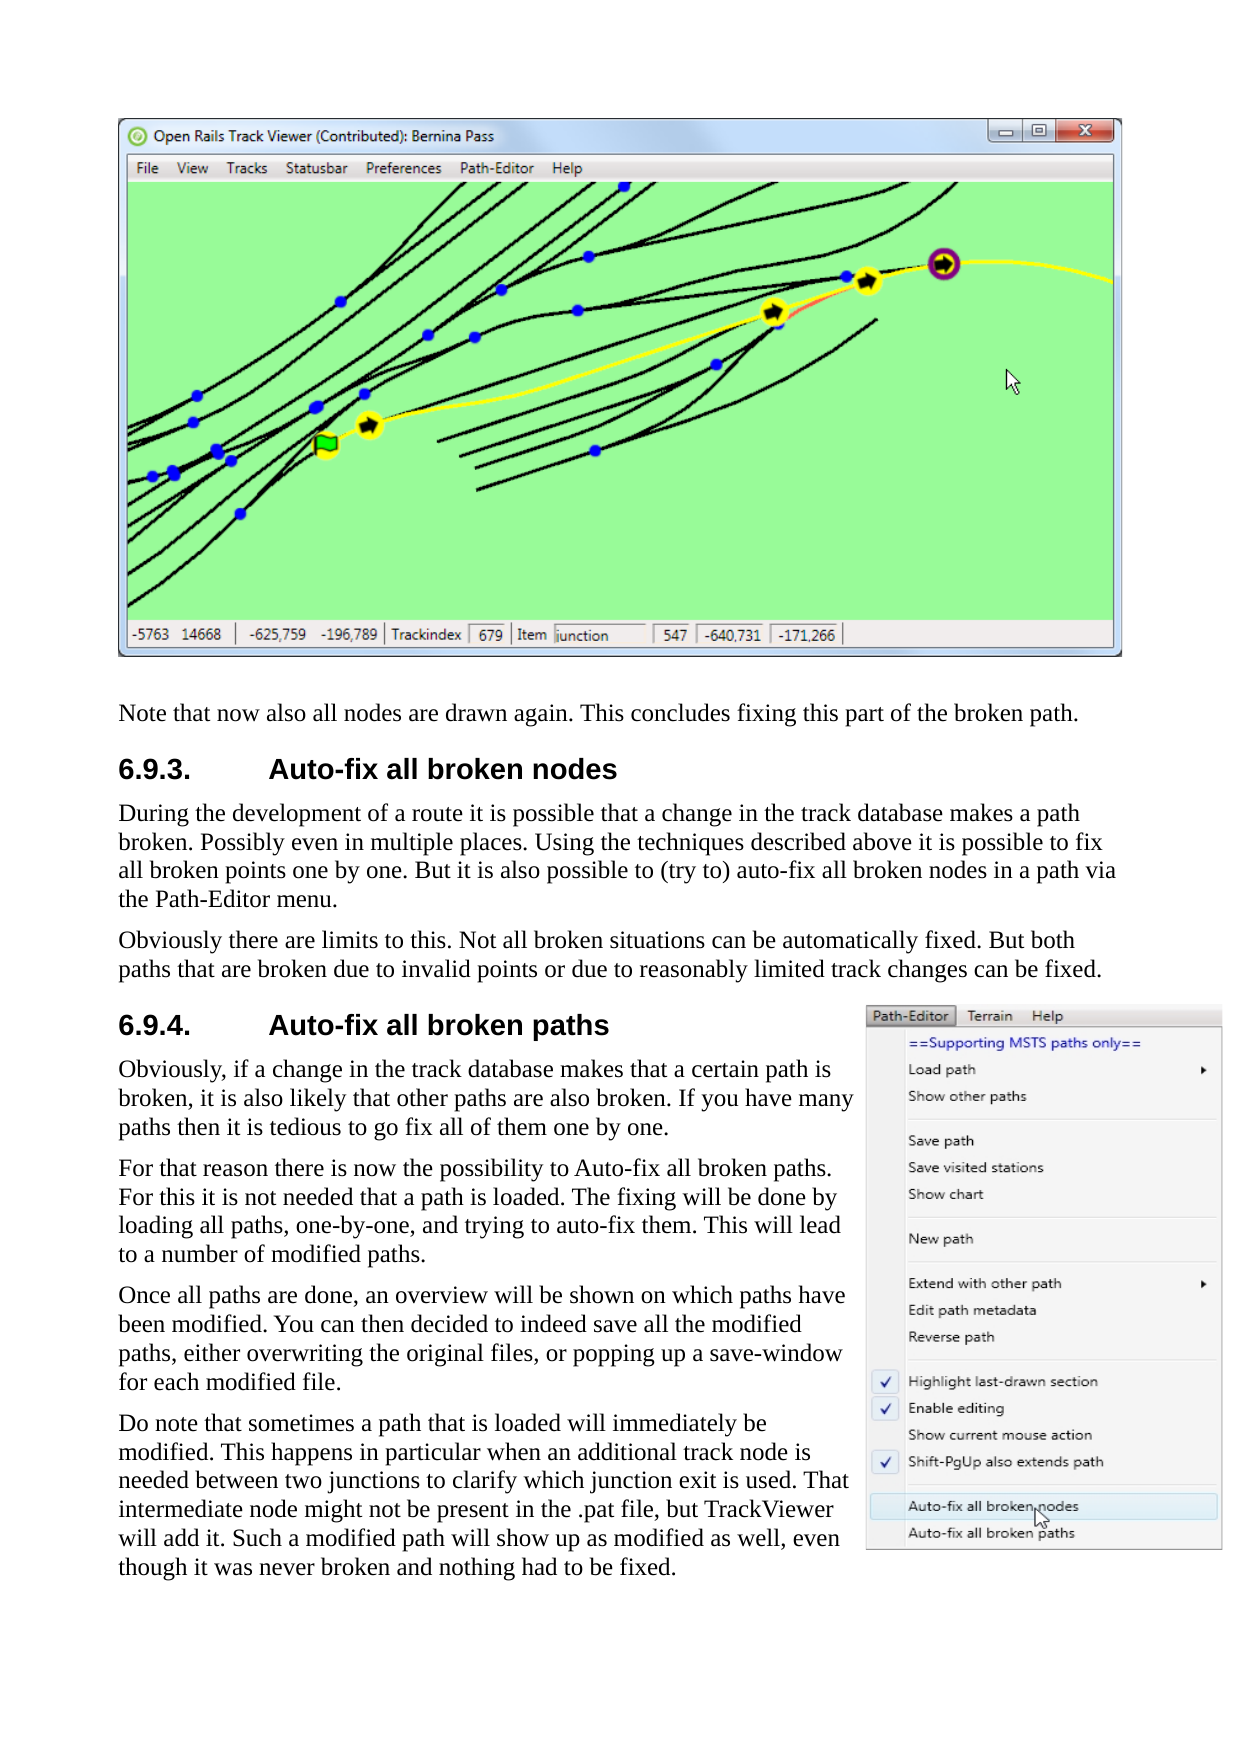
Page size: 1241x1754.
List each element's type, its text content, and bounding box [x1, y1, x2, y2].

text For that reason there is now the possibility to Auto-fix all broken paths. For this it is not needed that a path is loaded. The fixing will be done by loading all paths, one-by-one, and trying to auto-fix them. This will lead to a number of modified paths. [118, 1153, 865, 1268]
text During the development of a route it is possible that a change in the track database makes a path broken. Possibly even in multiple places. Using the techniques described above it is possible to fix all broken points one by one. But it is also possible to (try to) auto-fix all broken nodes in a path via the Path-Editor menu. [118, 798, 1122, 913]
picture [865, 1004, 1223, 1550]
text Once all paths are done, an overview will be shown on which paths have been modified. You can then decided to indeed save all the modified paths, either overwriting the original files, or popping up a save-window for each modified file. [118, 1280, 865, 1395]
text Obviously there are limits to this. Not all broken situations can be automatically fixed. But both paths that are broken due to invalid points or due to reasonably limited track changes can be fixed. [118, 926, 1122, 983]
text Obviously, if a change in the track database makes that a certain path is broken, it is also likely that other paths are also broken. If you have many paths then it is tedious to go fix all of them one by one. [118, 1054, 865, 1140]
text Do note that sometimes a path that is loaded will immediately be modified. This happens in particular when an additional track node is needed between two junctions to clarify which junction exit is used. That intermediate node might not be present in the .pat file, but TrackViewer will add it. Such a modified path will show up as modified as well, even though it was never broken and nothing had to be fixed. [118, 1408, 1122, 1580]
subtitle Auto-fix all broken nodes [118, 752, 1122, 786]
picture [118, 118, 1123, 657]
text Note that now also all nodes are drawn again. This concludes fixing this part of the broken path. [118, 698, 1122, 727]
subtitle Auto-fix all broken paths [118, 1008, 865, 1042]
